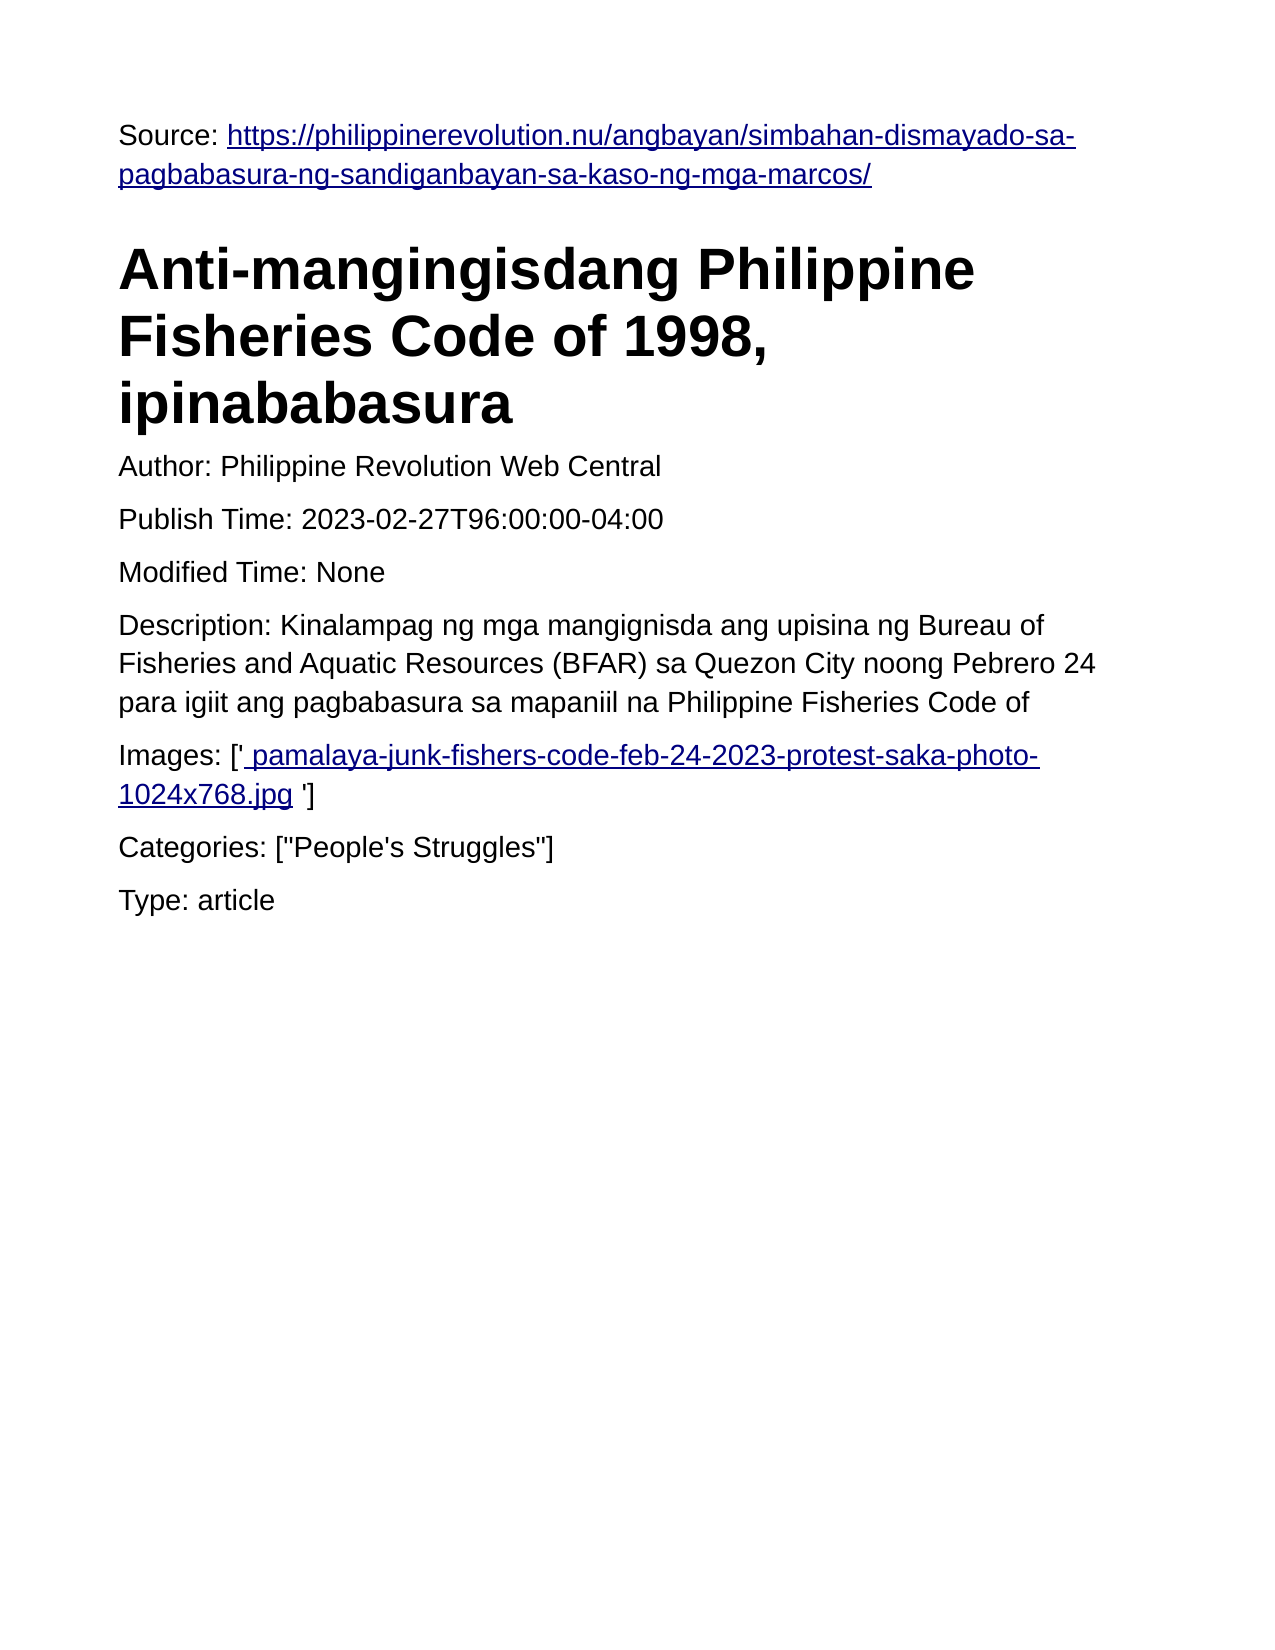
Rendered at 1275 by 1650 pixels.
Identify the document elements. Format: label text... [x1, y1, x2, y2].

text Images: [' pamalaya-junk-fishers-code-feb-24-2023-protest-saka-photo-1024x768.jpg '] [118, 738, 1157, 810]
text Categories: ["People's Struggles"] [118, 830, 1157, 863]
subtitle Anti-mangingisdang Philippine Fisheries Code of 1998, ipinababasura [118, 235, 1157, 436]
text Source: https://philippinerevolution.nu/angbayan/simbahan-dismayado-sa-pagbabasura-ng-sandiganbayan-sa-kaso-ng-mga-marcos/ [118, 118, 1157, 190]
text Publish Time: 2023-02-27T96:00:00-04:00 [118, 502, 1157, 535]
text Description: Kinalampag ng mga mangignisda ang upisina ng Bureau of Fisheries and Aquatic Resources (BFAR) sa Quezon City noong Pebrero 24 para igiit ang pagbabasura sa mapaniil na Philippine Fisheries Code of [118, 608, 1157, 718]
text Type: article [118, 883, 1157, 916]
text Modified Time: None [118, 555, 1157, 588]
text Author: Philippine Revolution Web Central [118, 448, 1157, 482]
